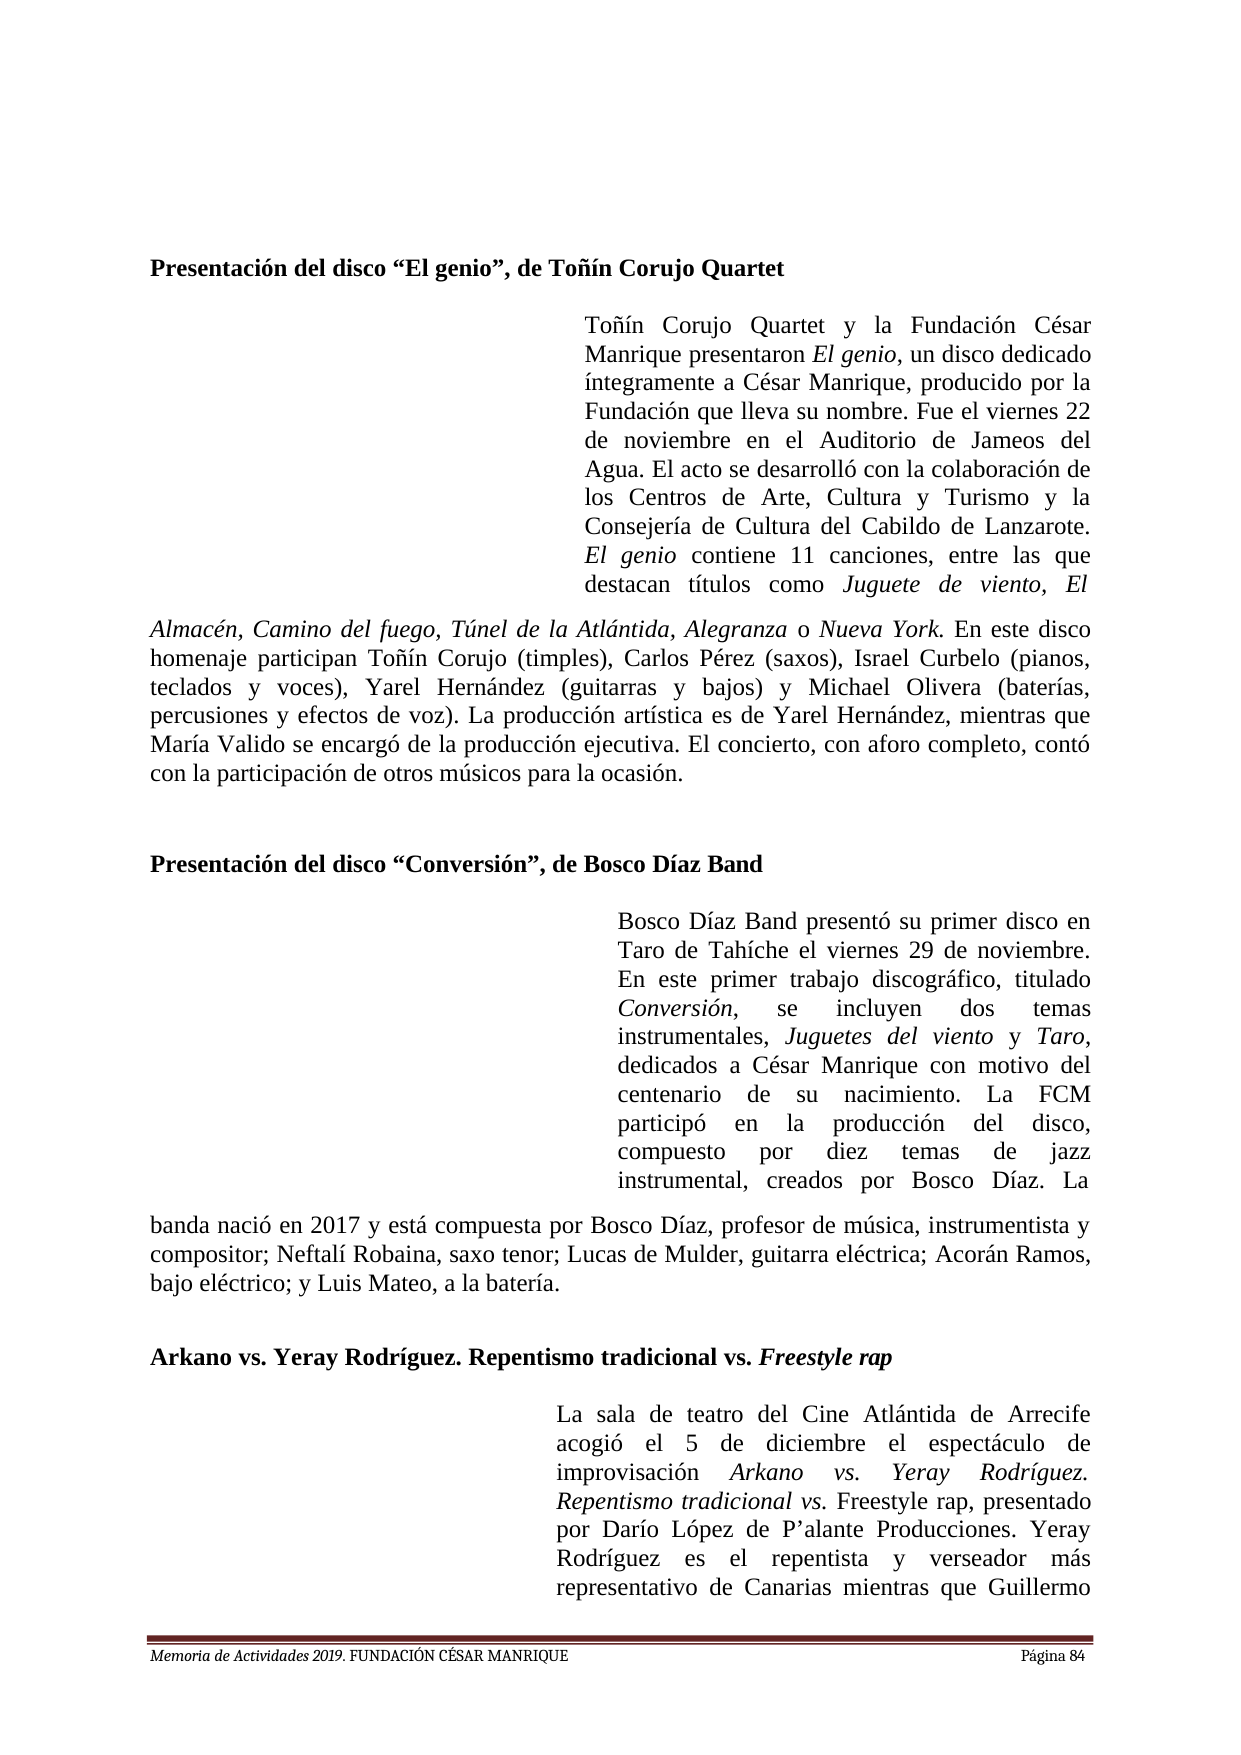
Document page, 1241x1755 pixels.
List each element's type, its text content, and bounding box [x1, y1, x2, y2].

text Bosco Díaz Band presentó su primer disco en Taro de Tahíche el viernes 29 de noviembre. En este primer trabajo discográfico, titulado Conversión, se incluyen dos temas instrumentales, Juguetes del viento y Taro, dedicados a César Manrique con motivo del centenario de su nacimiento. La FCM participó en la producción del disco, compuesto por diez temas de jazz instrumental, creados por Bosco Díaz. La [617, 906, 1091, 1194]
text Toñín Corujo Quartet y la Fundación César Manrique presentaron El genio, un disco dedicado íntegramente a César Manrique, producido por la Fundación que lleva su nombre. Fue el viernes 22 de noviembre en el Auditorio de Jameos del Agua. El acto se desarrolló con la colaboración de los Centros de Arte, Cultura y Turismo y la Consejería de Cultura del Cabildo de Lanzarote. El genio contiene 11 canciones, entre las que destacan títulos como Juguete de viento, El [584, 310, 1091, 597]
subtitle Presentación del disco “Conversión”, de Bosco Díaz Band [150, 849, 1167, 878]
subtitle Arkano vs. Yeray Rodríguez. Repentismo tradicional vs. Freestyle rap [150, 1342, 1167, 1371]
subtitle Presentación del disco “El genio”, de Toñín Corujo Quartet [150, 253, 1167, 282]
text La sala de teatro del Cine Atlántida de Arrecife acogió el 5 de diciembre el espectáculo de improvisación Arkano vs. Yeray Rodríguez. Repentismo tradicional vs. Freestyle rap, presentado por Darío López de P’alante Producciones. Yeray Rodríguez es el repentista y verseador más representativo de Canarias mientras que Guillermo [556, 1399, 1091, 1601]
text Almacén, Camino del fuego, Túnel de la Atlántida, Alegranza o Nueva York. En este disco homenaje participan Toñín Corujo (timples), Carlos Pérez (saxos), Israel Curbelo (pianos, teclados y voces), Yarel Hernández (guitarras y bajos) y Michael Olivera (baterías, percusiones y efectos de voz). La producción artística es de Yarel Hernández, mientras que María Valido se encargó de la producción ejecutiva. El concierto, con aforo completo, contó con la participación de otros músicos para la ocasión. [150, 614, 1091, 787]
text banda nació en 2017 y está compuesta por Bosco Díaz, profesor de música, instrumentista y compositor; Neftalí Robaina, saxo tenor; Lucas de Mulder, guitarra eléctrica; Acorán Ramos, bajo eléctrico; y Luis Mateo, a la batería. [150, 1211, 1091, 1297]
